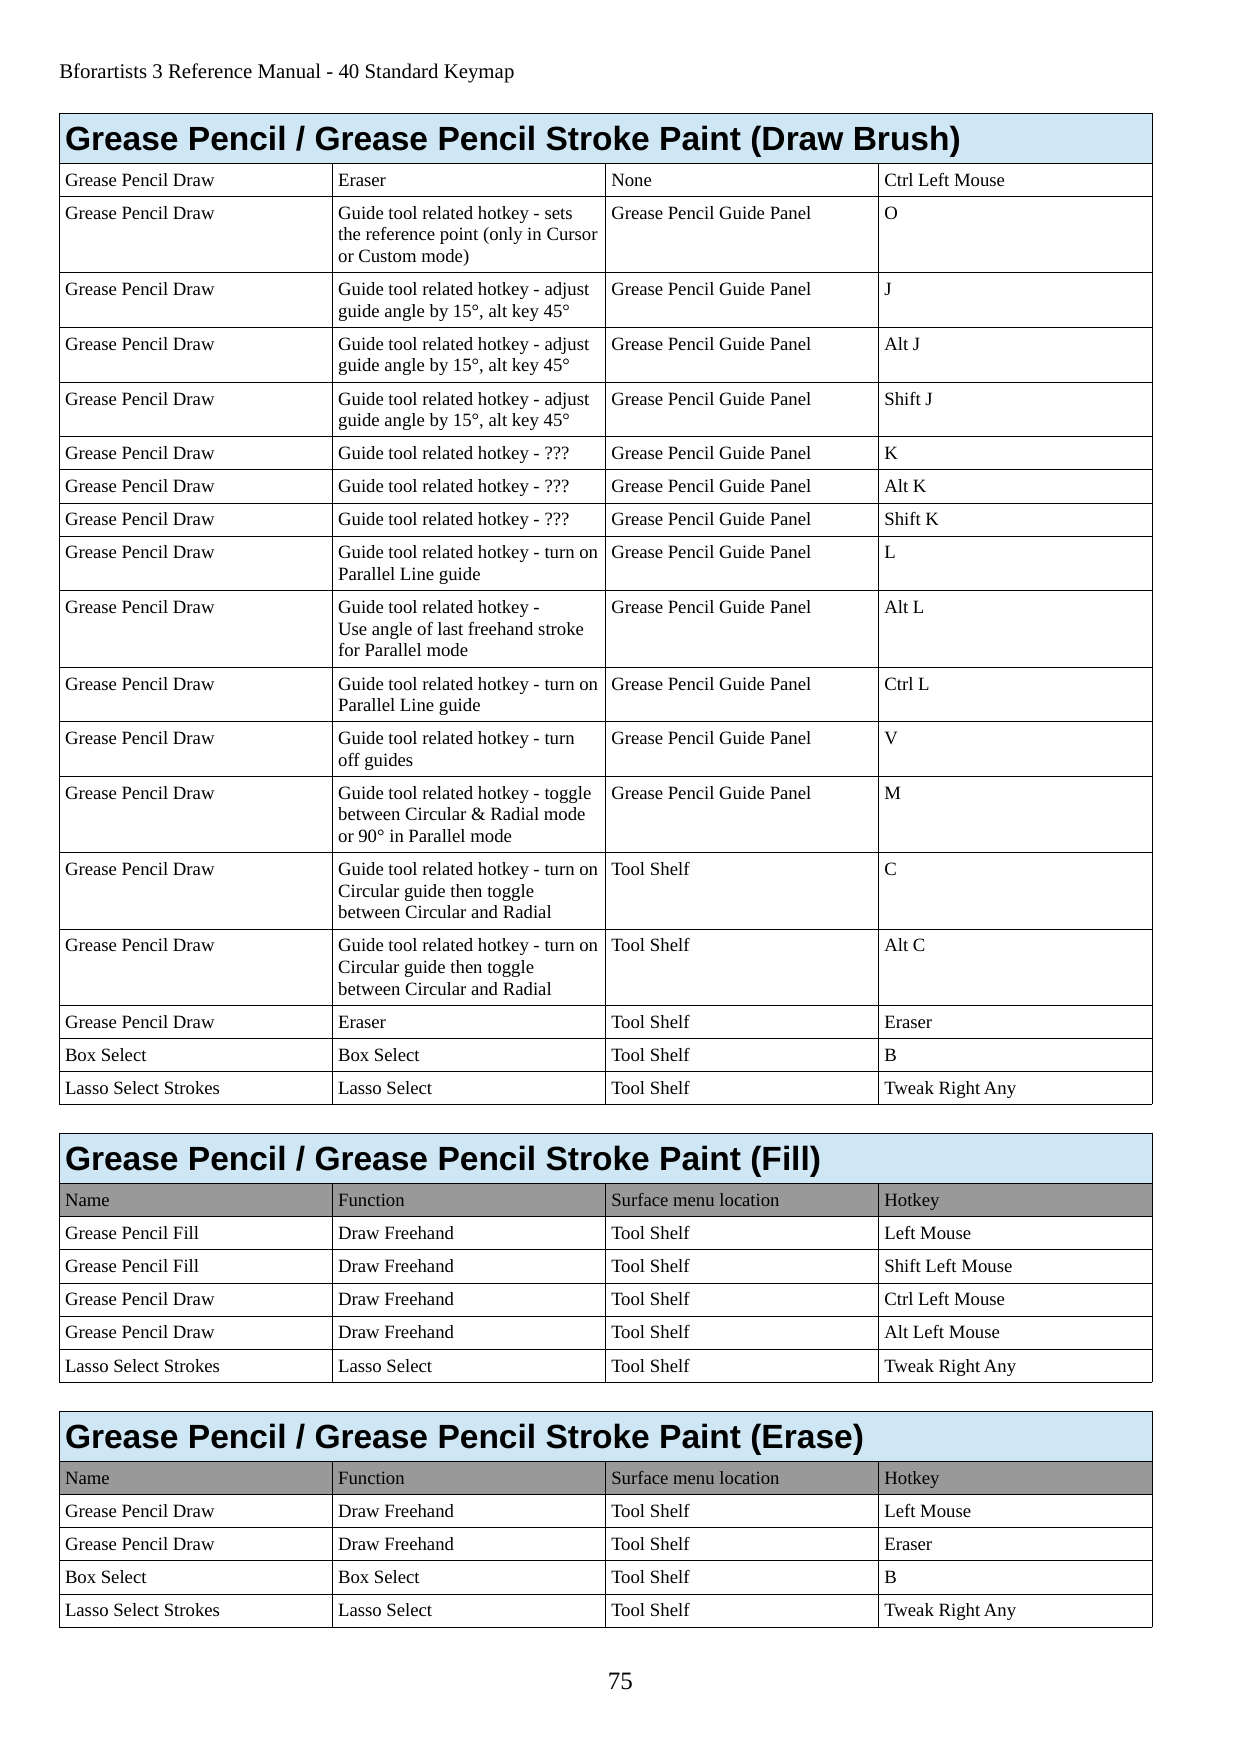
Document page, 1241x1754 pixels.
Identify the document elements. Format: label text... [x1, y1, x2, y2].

table_cell O [879, 197, 1152, 272]
table_cell Function [333, 1184, 605, 1216]
table_cell Tool Shelf [606, 1528, 878, 1560]
table_cell Tool Shelf [606, 1595, 878, 1627]
table_cell Guide tool related hotkey - adjust guide angle by 15°, alt key 45° [333, 328, 605, 382]
table_cell Grease Pencil Draw [60, 164, 332, 196]
table_header Grease Pencil / Grease Pencil Stroke Paint (Draw Brush) [60, 114, 1152, 163]
table_cell Lasso Select [333, 1072, 605, 1104]
table_cell Grease Pencil Draw [60, 1528, 332, 1560]
table_cell Grease Pencil Draw [60, 328, 332, 382]
table_cell Ctrl L [879, 668, 1152, 721]
table_cell Grease Pencil Draw [60, 668, 332, 721]
table_cell Alt J [879, 328, 1152, 382]
table_cell Tool Shelf [606, 1250, 878, 1282]
table_cell Hotkey [879, 1184, 1152, 1216]
table_cell Grease Pencil Guide Panel [606, 273, 878, 327]
table_cell Grease Pencil Fill [60, 1250, 332, 1282]
table_cell Guide tool related hotkey - turn on Parallel Line guide [333, 668, 605, 721]
table_cell Tool Shelf [606, 853, 878, 928]
table_cell J [879, 273, 1152, 327]
table_cell Grease Pencil Guide Panel [606, 504, 878, 536]
table_header Grease Pencil / Grease Pencil Stroke Paint (Erase) [60, 1412, 1152, 1461]
table_cell B [879, 1039, 1152, 1071]
table_cell Guide tool related hotkey - adjust guide angle by 15°, alt key 45° [333, 273, 605, 327]
table_cell Tool Shelf [606, 1072, 878, 1104]
table_cell Eraser [333, 164, 605, 196]
table_cell Surface menu location [606, 1184, 878, 1216]
table_cell Grease Pencil Draw [60, 591, 332, 667]
table_cell Grease Pencil Guide Panel [606, 328, 878, 382]
table_cell Lasso Select Strokes [60, 1350, 332, 1382]
table_cell Guide tool related hotkey - ??? [333, 504, 605, 536]
table_cell Left Mouse [879, 1217, 1152, 1249]
table_cell Box Select [333, 1561, 605, 1593]
table_cell K [879, 437, 1152, 469]
table_cell Grease Pencil Draw [60, 537, 332, 590]
table_cell Tool Shelf [606, 1317, 878, 1349]
table_cell Alt K [879, 470, 1152, 502]
table_cell Hotkey [879, 1462, 1152, 1494]
table_cell Grease Pencil Draw [60, 197, 332, 272]
table_cell Eraser [879, 1528, 1152, 1560]
table_cell Shift Left Mouse [879, 1250, 1152, 1282]
table_cell Name [60, 1184, 332, 1216]
table_cell Lasso Select Strokes [60, 1072, 332, 1104]
table_cell M [879, 777, 1152, 852]
table_cell Grease Pencil Guide Panel [606, 383, 878, 436]
table_cell Tweak Right Any [879, 1350, 1152, 1382]
table_cell Grease Pencil Guide Panel [606, 470, 878, 502]
table_cell Draw Freehand [333, 1217, 605, 1249]
table_cell Box Select [60, 1039, 332, 1071]
table_cell Guide tool related hotkey - turn on Circular guide then toggle between Circular and Radial [333, 930, 605, 1005]
table_cell Grease Pencil Guide Panel [606, 777, 878, 852]
table_cell None [606, 164, 878, 196]
table_cell Ctrl Left Mouse [879, 164, 1152, 196]
table_cell Function [333, 1462, 605, 1494]
table_cell Tool Shelf [606, 1217, 878, 1249]
table_cell Lasso Select Strokes [60, 1595, 332, 1627]
table_cell Ctrl Left Mouse [879, 1284, 1152, 1316]
table_cell Grease Pencil Draw [60, 853, 332, 928]
table_cell Grease Pencil Draw [60, 470, 332, 502]
table_cell Guide tool related hotkey - sets the reference point (only in Cursor or Custom mode) [333, 197, 605, 272]
table_cell Lasso Select [333, 1350, 605, 1382]
table_cell Grease Pencil Draw [60, 1006, 332, 1038]
table_cell Grease Pencil Draw [60, 1495, 332, 1527]
table_cell C [879, 853, 1152, 928]
table_cell Guide tool related hotkey - turn on Parallel Line guide [333, 537, 605, 590]
table_cell Tool Shelf [606, 1495, 878, 1527]
table_cell Name [60, 1462, 332, 1494]
table_cell Grease Pencil Guide Panel [606, 722, 878, 776]
table_cell Tool Shelf [606, 1284, 878, 1316]
table_cell Alt L [879, 591, 1152, 667]
table_cell Draw Freehand [333, 1317, 605, 1349]
table_cell Box Select [333, 1039, 605, 1071]
table_cell Draw Freehand [333, 1250, 605, 1282]
table_cell Grease Pencil Fill [60, 1217, 332, 1249]
table_cell Tool Shelf [606, 1006, 878, 1038]
table_cell Guide tool related hotkey - Use angle of last freehand stroke for Parallel mode [333, 591, 605, 667]
table_cell Tweak Right Any [879, 1072, 1152, 1104]
table_cell Grease Pencil Draw [60, 930, 332, 1005]
table_cell Guide tool related hotkey - turn off guides [333, 722, 605, 776]
table_cell Guide tool related hotkey - adjust guide angle by 15°, alt key 45° [333, 383, 605, 436]
table_cell Alt C [879, 930, 1152, 1005]
table_cell Grease Pencil Guide Panel [606, 197, 878, 272]
table_cell Grease Pencil Draw [60, 777, 332, 852]
table_cell Guide tool related hotkey - turn on Circular guide then toggle between Circular and Radial [333, 853, 605, 928]
table_cell Eraser [333, 1006, 605, 1038]
table_cell Draw Freehand [333, 1528, 605, 1560]
table_cell Tool Shelf [606, 930, 878, 1005]
table_header Grease Pencil / Grease Pencil Stroke Paint (Fill) [60, 1134, 1152, 1183]
table_cell Grease Pencil Draw [60, 722, 332, 776]
table_cell Tool Shelf [606, 1039, 878, 1071]
table_cell Grease Pencil Draw [60, 1284, 332, 1316]
table_cell Grease Pencil Guide Panel [606, 591, 878, 667]
table_cell Tweak Right Any [879, 1595, 1152, 1627]
table_cell Alt Left Mouse [879, 1317, 1152, 1349]
table_cell Left Mouse [879, 1495, 1152, 1527]
table_cell Guide tool related hotkey - ??? [333, 437, 605, 469]
table_cell L [879, 537, 1152, 590]
table_cell Eraser [879, 1006, 1152, 1038]
table_cell Guide tool related hotkey - ??? [333, 470, 605, 502]
table_cell V [879, 722, 1152, 776]
table_cell Lasso Select [333, 1595, 605, 1627]
table_cell Grease Pencil Draw [60, 437, 332, 469]
table_cell Tool Shelf [606, 1350, 878, 1382]
table_cell Shift J [879, 383, 1152, 436]
table_cell Grease Pencil Guide Panel [606, 668, 878, 721]
table_cell Grease Pencil Draw [60, 504, 332, 536]
table_cell B [879, 1561, 1152, 1593]
table_cell Grease Pencil Guide Panel [606, 437, 878, 469]
table_cell Surface menu location [606, 1462, 878, 1494]
table_cell Shift K [879, 504, 1152, 536]
table_cell Grease Pencil Draw [60, 273, 332, 327]
table_cell Grease Pencil Guide Panel [606, 537, 878, 590]
table_cell Grease Pencil Draw [60, 1317, 332, 1349]
table_cell Grease Pencil Draw [60, 383, 332, 436]
table_cell Guide tool related hotkey - toggle between Circular & Radial mode or 90° in Parallel mode [333, 777, 605, 852]
table_cell Tool Shelf [606, 1561, 878, 1593]
table_cell Draw Freehand [333, 1495, 605, 1527]
table_cell Box Select [60, 1561, 332, 1593]
table_cell Draw Freehand [333, 1284, 605, 1316]
